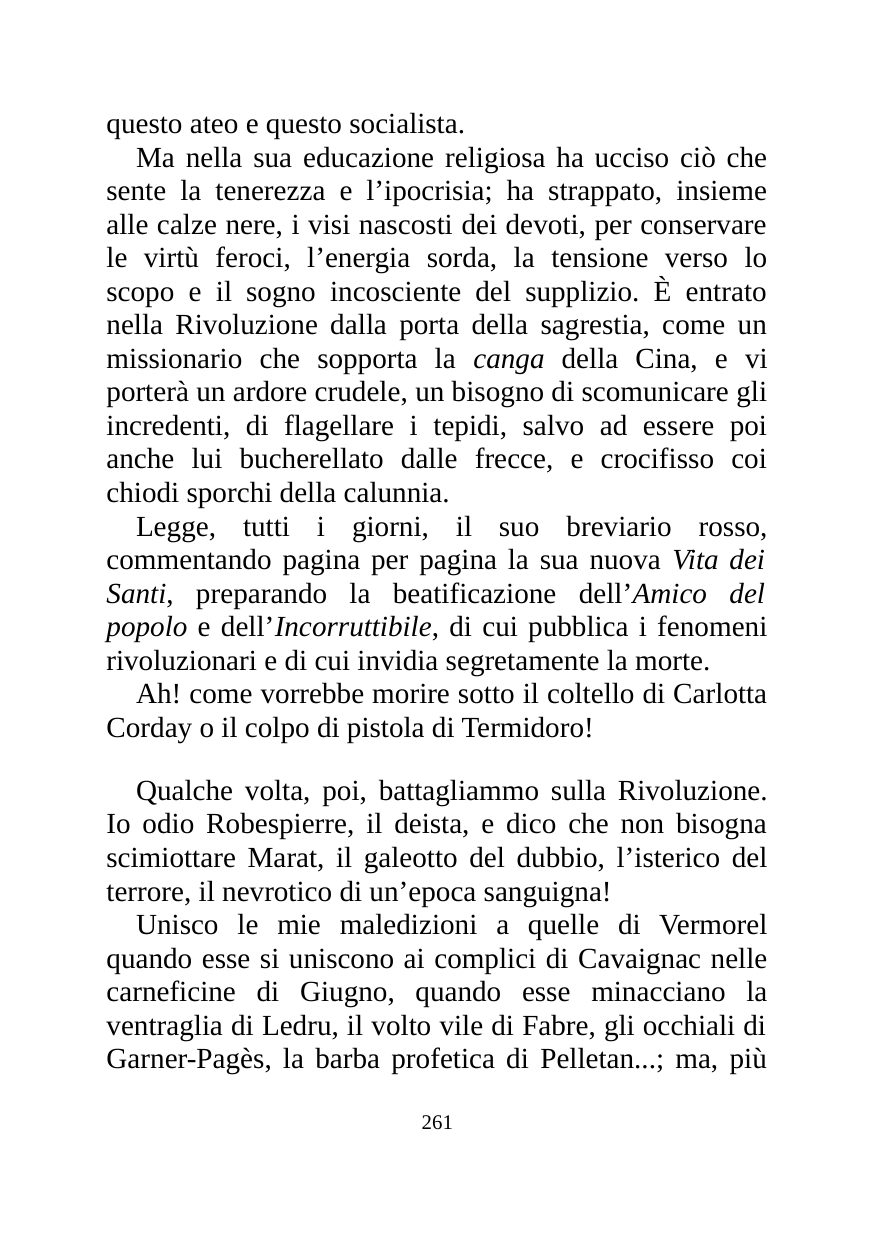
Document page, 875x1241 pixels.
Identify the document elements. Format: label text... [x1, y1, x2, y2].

text Legge, tutti i giorni, il suo breviario rosso, commentando pagina per pagina la sua nuova Vita dei Santi, preparando la beatificazione dell’Amico del popolo e dell’Incorruttibile, di cui pubblica i fenomeni rivoluzionari e di cui invidia segretamente la morte. [106, 509, 768, 676]
text Unisco le mie maledizioni a quelle di Vermorel quando esse si uniscono ai complici di Cavaignac nelle carneficine di Giugno, quando esse minacciano la ventraglia di Ledru, il volto vile di Fabre, gli occhiali di Garner-Pagès, la barba profetica di Pelletan...; ma, più [106, 907, 768, 1075]
text Ah! come vorrebbe morire sotto il coltello di Carlotta Corday o il colpo di pistola di Termidoro! [106, 676, 768, 743]
text questo ateo e questo socialista. [106, 106, 768, 140]
text Qualche volta, poi, battagliammo sulla Rivoluzione. Io odio Robespierre, il deista, e dico che non bisogna scimiottare Marat, il galeotto del dubbio, l’isterico del terrore, il nevrotico di un’epoca sanguigna! [106, 773, 768, 907]
text Ma nella sua educazione religiosa ha ucciso ciò che sente la tenerezza e l’ipocrisia; ha strappato, insieme alle calze nere, i visi nascosti dei devoti, per conservare le virtù feroci, l’energia sorda, la tensione verso lo scopo e il sogno incosciente del supplizio. È entrato nella Rivoluzione dalla porta della sagrestia, come un missionario che sopporta la canga della Cina, e vi porterà un ardore crudele, un bisogno di scomunicare gli incredenti, di flagellare i tepidi, salvo ad essere poi anche lui bucherellato dalle frecce, e crocifisso coi chiodi sporchi della calunnia. [106, 140, 768, 509]
